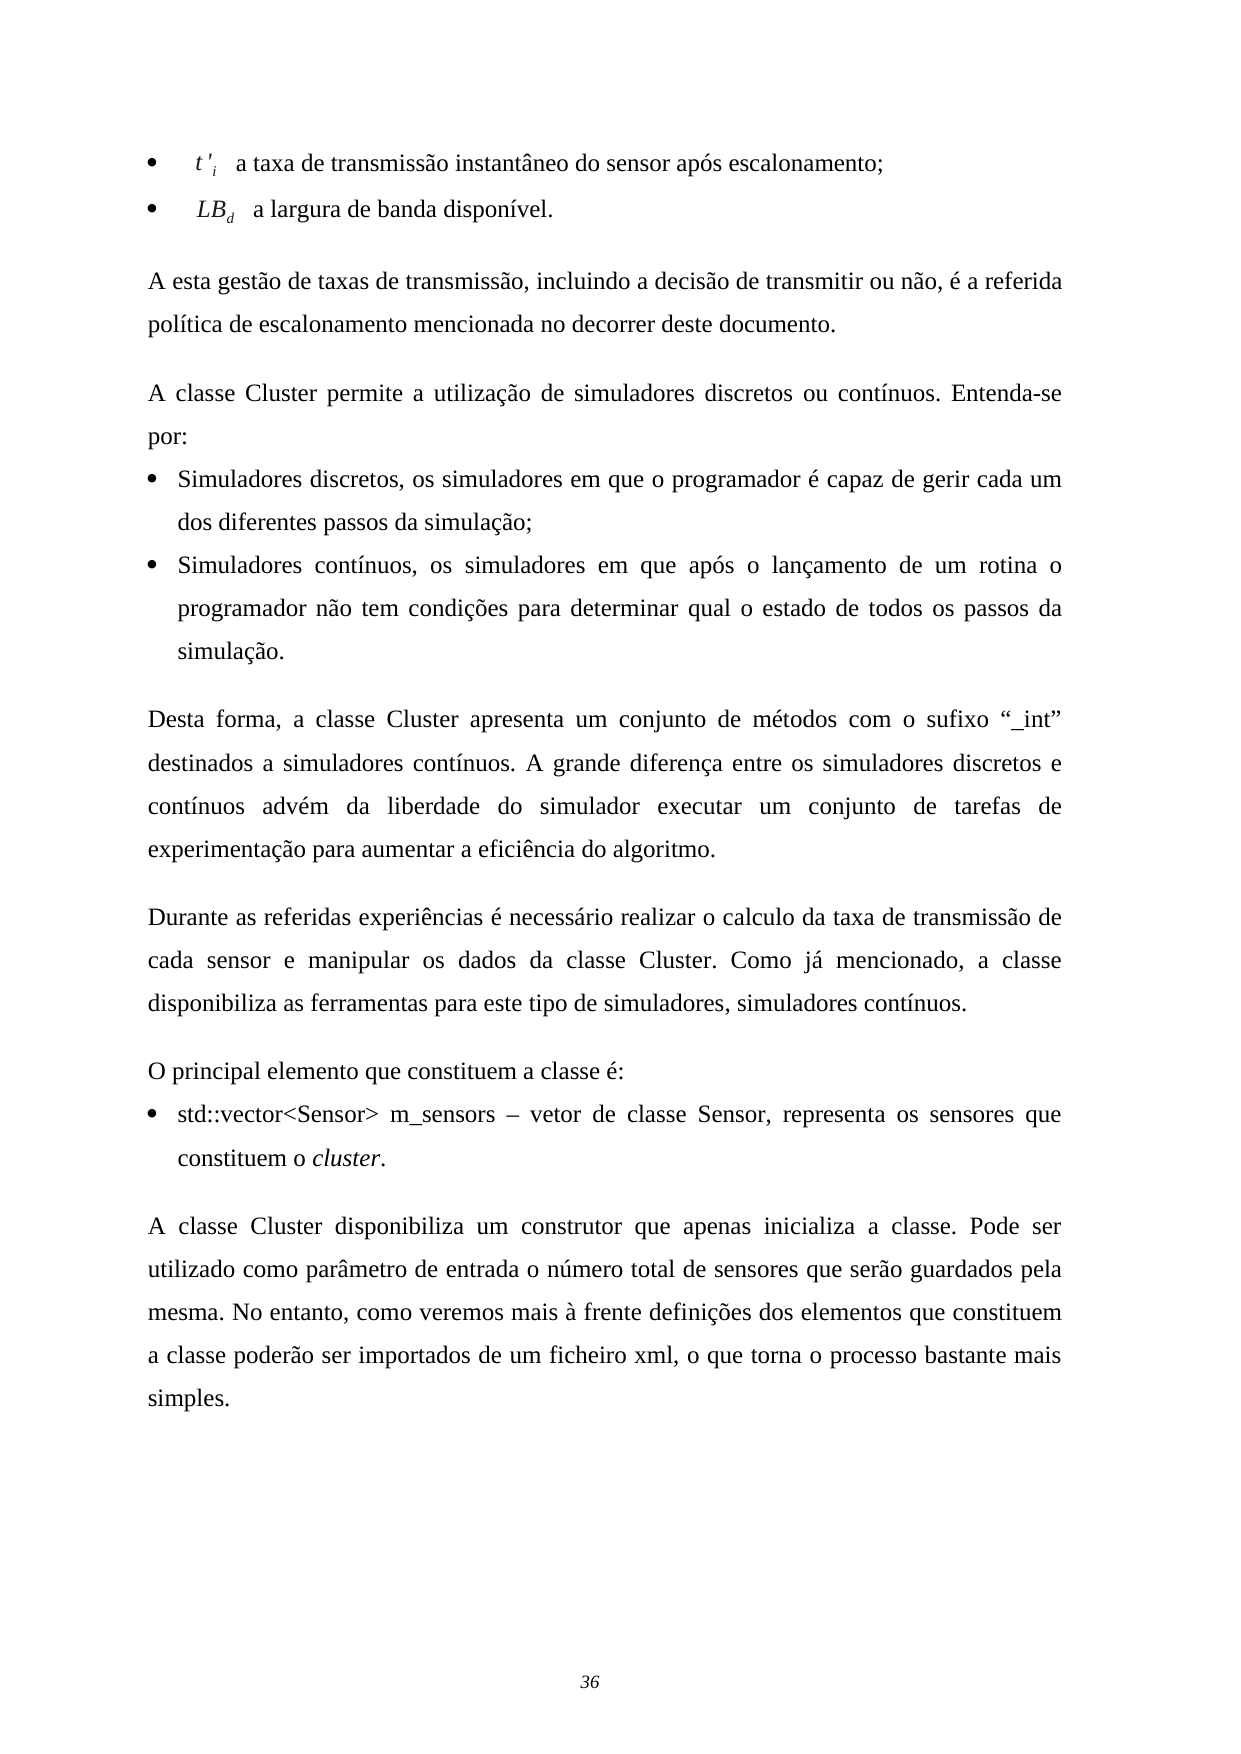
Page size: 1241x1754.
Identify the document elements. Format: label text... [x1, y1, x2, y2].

text Desta forma, a classe Cluster apresenta um conjunto de métodos com o sufixo “_int” destinados a simuladores contínuos. A grande diferença entre os simuladores discretos e contínuos advém da liberdade do simulador executar um conjunto de tarefas de experimentação para aumentar a eficiência do algoritmo. [148, 704, 1063, 863]
list Simuladores contínuos, os simuladores em que após o lançamento de um rotina o programador não tem condições para determinar qual o estado de todos os passos da simulação. [148, 550, 1063, 665]
text O principal elemento que constituem a classe é: [148, 1056, 1063, 1085]
text A esta gestão de taxas de transmissão, incluindo a decisão de transmitir ou não, é a referida política de escalonamento mencionada no decorrer deste documento. [148, 266, 1063, 338]
list a taxa de transmissão instantâneo do sensor após escalonamento; [148, 148, 1063, 180]
text A classe Cluster permite a utilização de simuladores discretos ou contínuos. Entenda-se por: [148, 378, 1063, 449]
text A classe Cluster disponibiliza um construtor que apenas inicializa a classe. Pode ser utilizado como parâmetro de entrada o número total de sensores que serão guardados pela mesma. No entanto, como veremos mais à frente definições dos elementos que constituem a classe poderão ser importados de um ficheiro xml, o que torna o processo bastante mais simples. [148, 1211, 1063, 1412]
list std::vector<Sensor> m_sensors – vetor de classe Sensor, representa os sensores que constituem o cluster. [148, 1099, 1063, 1171]
list a largura de banda disponível. [148, 194, 1063, 227]
list Simuladores discretos, os simuladores em que o programador é capaz de gerir cada um dos diferentes passos da simulação; [148, 464, 1063, 536]
text Durante as referidas experiências é necessário realizar o calculo da taxa de transmissão de cada sensor e manipular os dados da classe Cluster. Como já mencionado, a classe disponibiliza as ferramentas para este tipo de simuladores, simuladores contínuos. [148, 902, 1063, 1017]
